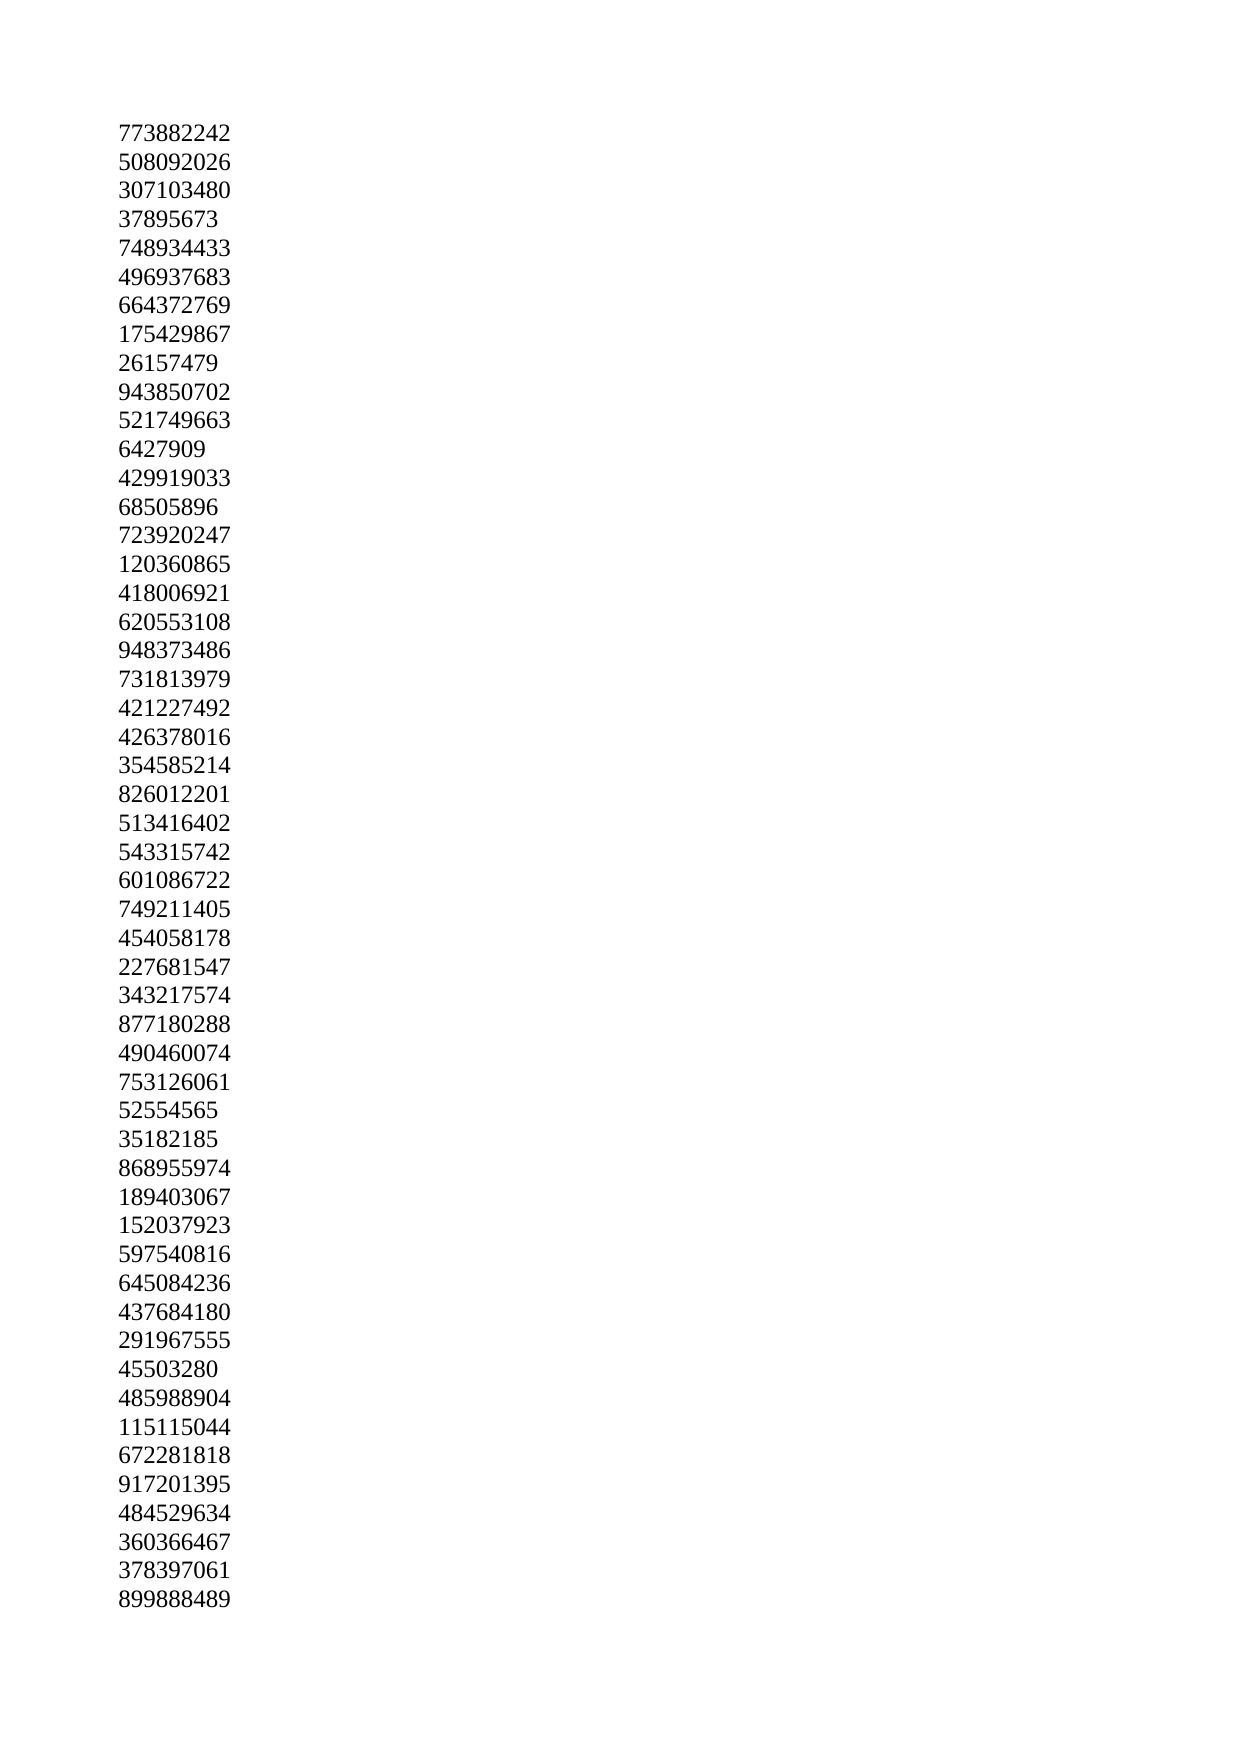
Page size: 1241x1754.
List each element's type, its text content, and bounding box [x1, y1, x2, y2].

table_cell 227681547 [118, 952, 1122, 981]
table_cell 45503280 [118, 1354, 1122, 1383]
table_cell 597540816 [118, 1239, 1122, 1268]
table_cell 601086722 [118, 866, 1122, 894]
table_cell 37895673 [118, 204, 1122, 233]
table_cell 484529634 [118, 1498, 1122, 1527]
table_cell 773882242 [118, 118, 1122, 147]
table_cell 731813979 [118, 664, 1122, 693]
table_cell 115115044 [118, 1412, 1122, 1441]
table_cell 672281818 [118, 1441, 1122, 1469]
table_cell 917201395 [118, 1469, 1122, 1498]
table_cell 152037923 [118, 1211, 1122, 1239]
table_cell 826012201 [118, 779, 1122, 808]
table_cell 418006921 [118, 578, 1122, 607]
table_cell 664372769 [118, 291, 1122, 319]
table_cell 748934433 [118, 233, 1122, 262]
table_cell 454058178 [118, 923, 1122, 952]
table_cell 868955974 [118, 1153, 1122, 1182]
table_cell 120360865 [118, 549, 1122, 578]
table_cell 189403067 [118, 1182, 1122, 1211]
table_cell 68505896 [118, 492, 1122, 521]
table_cell 429919033 [118, 463, 1122, 492]
table_cell 490460074 [118, 1038, 1122, 1067]
table_cell 354585214 [118, 751, 1122, 779]
table_cell 899888489 [118, 1584, 1122, 1613]
table_cell 543315742 [118, 837, 1122, 866]
table_cell 343217574 [118, 981, 1122, 1009]
table_cell 723920247 [118, 521, 1122, 549]
table_cell 35182185 [118, 1124, 1122, 1153]
table_cell 421227492 [118, 693, 1122, 722]
table_cell 645084236 [118, 1268, 1122, 1297]
table_cell 485988904 [118, 1383, 1122, 1412]
table_cell 508092026 [118, 147, 1122, 176]
table_cell 437684180 [118, 1297, 1122, 1326]
table_cell 378397061 [118, 1556, 1122, 1584]
table_cell 360366467 [118, 1527, 1122, 1556]
table_cell 26157479 [118, 348, 1122, 377]
table_cell 307103480 [118, 176, 1122, 204]
table_cell 877180288 [118, 1009, 1122, 1038]
table_cell 620553108 [118, 607, 1122, 636]
table_cell 175429867 [118, 319, 1122, 348]
table_cell 6427909 [118, 434, 1122, 463]
table_cell 52554565 [118, 1096, 1122, 1124]
table_cell 521749663 [118, 406, 1122, 434]
table_cell 749211405 [118, 894, 1122, 923]
table_cell 426378016 [118, 722, 1122, 751]
table_cell 948373486 [118, 636, 1122, 664]
table_cell 753126061 [118, 1067, 1122, 1096]
table_cell 496937683 [118, 262, 1122, 291]
table_cell 291967555 [118, 1326, 1122, 1354]
table_cell 943850702 [118, 377, 1122, 406]
table_cell 513416402 [118, 808, 1122, 837]
